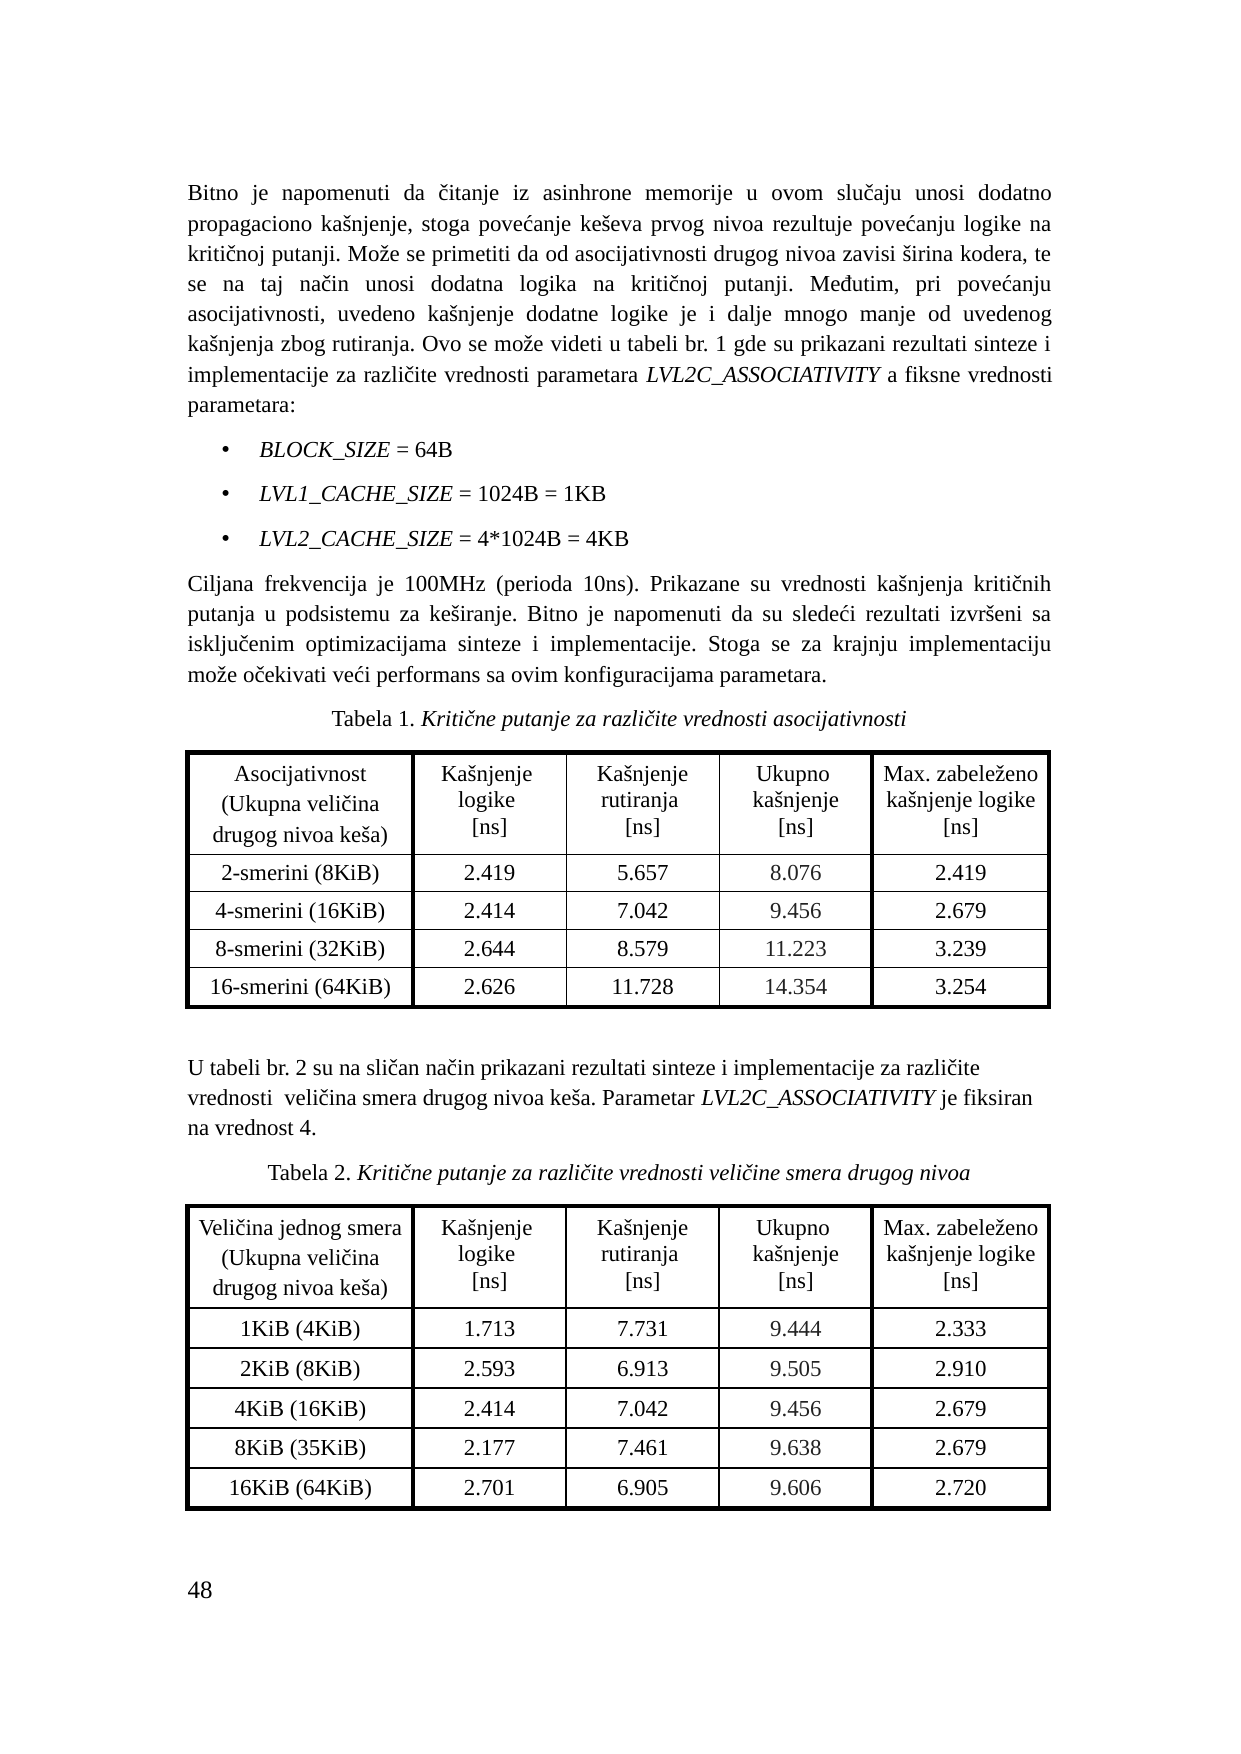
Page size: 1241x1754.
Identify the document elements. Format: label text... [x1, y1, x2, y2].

table_header Ukupno kašnjenje [ns] [720, 1208, 870, 1307]
table_cell 7.042 [567, 892, 719, 929]
table_header Veličina jednog smera (Ukupna veličina drugog nivoa keša) [190, 1208, 411, 1307]
table_header Kašnjenje rutiranja [ns] [567, 755, 719, 853]
table_cell 2.414 [415, 892, 566, 929]
table_cell 2.720 [874, 1469, 1047, 1506]
table_header Ukupno kašnjenje [ns] [720, 755, 870, 853]
table_cell 3.239 [874, 930, 1047, 967]
table_cell 9.606 [720, 1469, 870, 1506]
table_cell 2-smerini (8KiB) [190, 855, 411, 891]
table_header Kašnjenje logike [ns] [415, 755, 566, 853]
table_cell 8.579 [567, 930, 719, 967]
table_cell 2.333 [874, 1309, 1047, 1347]
table_cell 6.913 [567, 1349, 718, 1387]
table_cell 2.626 [415, 968, 566, 1005]
table_cell 16-smerini (64KiB) [190, 968, 411, 1005]
list LVL2_CACHE_SIZE = 4*1024B = 4KB [222, 525, 1053, 552]
table_cell 2.679 [874, 1389, 1047, 1427]
table_cell 2.644 [415, 930, 566, 967]
table_cell 8.076 [720, 855, 870, 891]
table_cell 3.254 [874, 968, 1047, 1005]
text Tabela 1. Kritične putanje za različite vrednosti asocijativnosti [187, 706, 1053, 732]
table_cell 8KiB (35KiB) [190, 1429, 411, 1467]
table_cell 5.657 [567, 855, 719, 891]
table_cell 2.414 [415, 1389, 565, 1427]
table_cell 9.505 [720, 1349, 870, 1387]
list BLOCK_SIZE = 64B [222, 436, 1053, 462]
list LVL1_CACHE_SIZE = 1024B = 1KB [222, 481, 1053, 507]
text U tabeli br. 2 su na sličan način prikazani rezultati sinteze i implementacije za različite vrednosti veličina smera drugog nivoa keša. Parametar LVL2C_ASSOCIATIVITY je fiksiran na vrednost 4. [187, 1054, 1053, 1141]
table_cell 2.593 [415, 1349, 565, 1387]
table_cell 9.456 [720, 892, 870, 929]
table_header Kašnjenje rutiranja [ns] [567, 1208, 718, 1307]
table_header Max. zabeleženo kašnjenje logike [ns] [874, 755, 1047, 853]
table_cell 2.177 [415, 1429, 565, 1467]
table_header Kašnjenje logike [ns] [415, 1208, 565, 1307]
table_header Max. zabeleženo kašnjenje logike [ns] [874, 1208, 1047, 1307]
table_cell 6.905 [567, 1469, 718, 1506]
table_cell 9.456 [720, 1389, 870, 1427]
table_cell 2KiB (8KiB) [190, 1349, 411, 1387]
text Ciljana frekvencija je 100MHz (perioda 10ns). Prikazane su vrednosti kašnjenja kritičnih putanja u podsistemu za keširanje. Bitno je napomenuti da su sledeći rezultati izvršeni sa isključenim optimizacijama sinteze i implementacije. Stoga se za krajnju implementaciju može očekivati veći performans sa ovim konfiguracijama parametara. [187, 570, 1053, 687]
table_header Asocijativnost (Ukupna veličina drugog nivoa keša) [190, 755, 411, 853]
table_cell 11.728 [567, 968, 719, 1005]
table_cell 2.419 [874, 855, 1047, 891]
table_cell 7.461 [567, 1429, 718, 1467]
table_cell 9.444 [720, 1309, 870, 1347]
table_cell 2.679 [874, 892, 1047, 929]
table_cell 2.679 [874, 1429, 1047, 1467]
table_cell 16KiB (64KiB) [190, 1469, 411, 1506]
table_cell 11.223 [720, 930, 870, 967]
table_cell 7.042 [567, 1389, 718, 1427]
table_cell 9.638 [720, 1429, 870, 1467]
table_cell 1.713 [415, 1309, 565, 1347]
table_cell 2.701 [415, 1469, 565, 1506]
text Tabela 2. Kritične putanje za različite vrednosti veličine smera drugog nivoa [187, 1159, 1053, 1186]
table_cell 4KiB (16KiB) [190, 1389, 411, 1427]
text Bitno je napomenuti da čitanje iz asinhrone memorije u ovom slučaju unosi dodatno propagaciono kašnjenje, stoga povećanje keševa prvog nivoa rezultuje povećanju logike na kritičnoj putanji. Može se primetiti da od asocijativnosti drugog nivoa zavisi širina kodera, te se na taj način unosi dodatna logika na kritičnoj putanji. Međutim, pri povećanju asocijativnosti, uvedeno kašnjenje dodatne logike je i dalje mnogo manje od uvedenog kašnjenja zbog rutiranja. Ovo se može videti u tabeli br. 1 gde su prikazani rezultati sinteze i implementacije za različite vrednosti parametara LVL2C_ASSOCIATIVITY a fiksne vrednosti parametara: [187, 179, 1053, 417]
table_cell 14.354 [720, 968, 870, 1005]
table_cell 2.910 [874, 1349, 1047, 1387]
table_cell 2.419 [415, 855, 566, 891]
table_cell 8-smerini (32KiB) [190, 930, 411, 967]
table_cell 1KiB (4KiB) [190, 1309, 411, 1347]
table_cell 4-smerini (16KiB) [190, 892, 411, 929]
table_cell 7.731 [567, 1309, 718, 1347]
